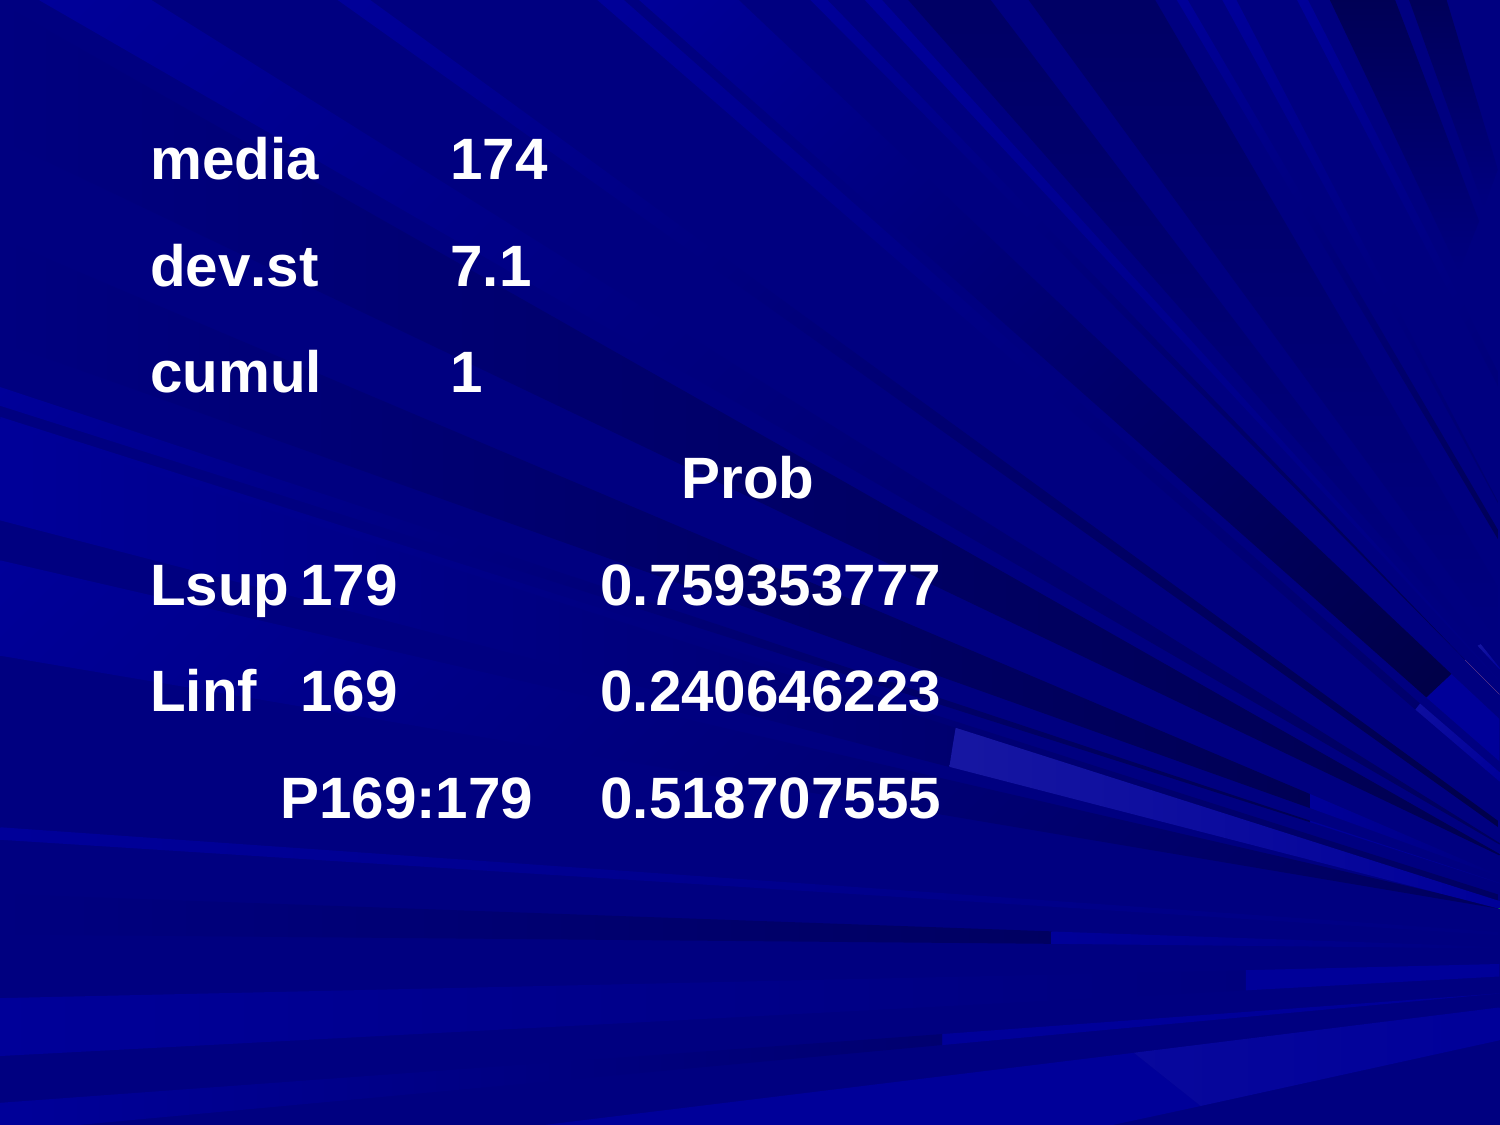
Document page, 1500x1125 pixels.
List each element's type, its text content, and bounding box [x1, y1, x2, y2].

text_box media 174 dev.st 7.1 cumul 1 Prob Lsup 179 0.759353777 Linf 169 0.240646223 P169:179 0.518707555 [135, 113, 1125, 838]
